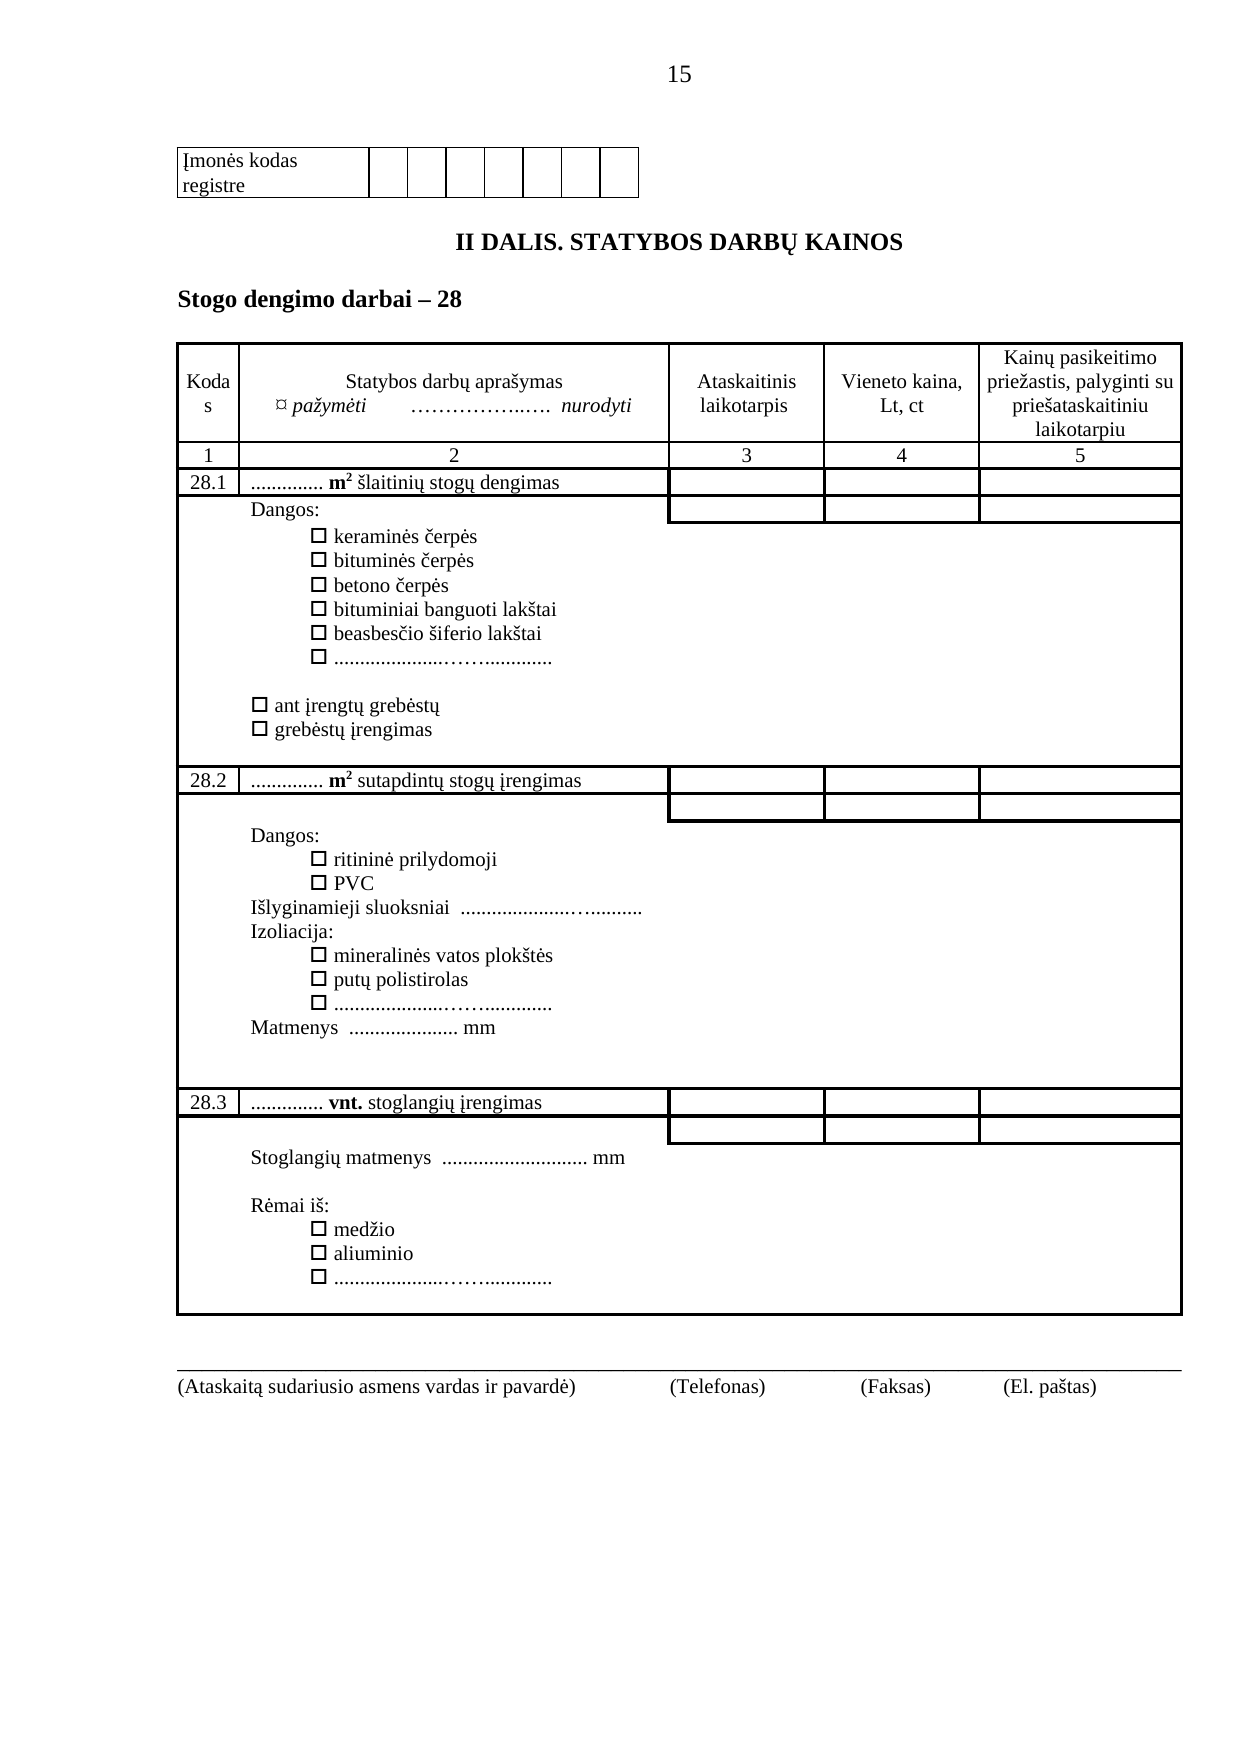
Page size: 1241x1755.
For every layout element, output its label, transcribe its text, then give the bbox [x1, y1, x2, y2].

table_cell [179, 597, 239, 621]
table_cell 3 [670, 443, 823, 467]
table_cell [179, 741, 239, 765]
table_cell [979, 669, 1180, 693]
table_cell [979, 1039, 1180, 1063]
table_cell [979, 1193, 1180, 1217]
table_cell [979, 1169, 1180, 1193]
table_cell [671, 768, 823, 792]
table_cell [239, 741, 669, 765]
table_header [601, 148, 638, 197]
table_cell [671, 497, 823, 521]
table_cell [179, 1241, 239, 1265]
table_cell o .....................……............. [239, 645, 669, 669]
table_cell [239, 1039, 669, 1063]
table_cell [179, 573, 239, 597]
table_cell [669, 524, 824, 548]
table_cell [669, 741, 824, 765]
table_cell [179, 847, 239, 871]
table_cell 2 [240, 443, 668, 467]
table_cell [179, 693, 239, 717]
table_cell [179, 1039, 239, 1063]
table_cell [179, 645, 239, 669]
table_cell [669, 1145, 824, 1169]
table_cell [179, 991, 239, 1015]
table_cell [824, 823, 979, 847]
table_cell [979, 1241, 1180, 1265]
table_cell o medžio [239, 1217, 669, 1241]
table_cell 1 [179, 443, 238, 467]
table_cell [179, 967, 239, 991]
table_cell [179, 521, 239, 548]
table_cell [979, 943, 1180, 967]
table_cell [824, 1145, 979, 1169]
table_cell [179, 895, 239, 919]
table_cell [239, 1169, 669, 1193]
table_header Ataskaitinis laikotarpis [670, 345, 823, 441]
table_cell .............. m2 sutapdintų stogų įrengimas [240, 768, 667, 792]
table_cell [669, 1265, 824, 1289]
table_cell [979, 1289, 1180, 1313]
table_header [562, 148, 599, 197]
table_cell o betono čerpės [239, 573, 669, 597]
table_cell [824, 1193, 979, 1217]
table_cell [669, 1289, 824, 1313]
table_cell o ritininė prilydomoji [239, 847, 669, 871]
table_cell [979, 1145, 1180, 1169]
table_cell [669, 1193, 824, 1217]
table_cell [824, 573, 979, 597]
table_cell [179, 717, 239, 741]
text (Ataskaitą sudariusio asmens vardas ir pavardė) (Telefonas) (Faksas) (El. paštas) [177, 1374, 1181, 1398]
table_cell [179, 943, 239, 967]
table_cell [669, 1015, 824, 1039]
table_cell Dangos: [239, 819, 669, 847]
table_cell [824, 847, 979, 871]
table_header Kodas [179, 345, 238, 441]
table_cell [824, 1015, 979, 1039]
table_cell [824, 895, 979, 919]
table_cell [669, 1169, 824, 1193]
table_cell [669, 895, 824, 919]
table_cell 28.3 [179, 1090, 238, 1114]
table_cell Matmenys ..................... mm [239, 1015, 669, 1039]
table_cell [979, 549, 1180, 572]
table_cell [669, 597, 824, 621]
table_cell [179, 795, 239, 819]
table_cell [824, 1063, 979, 1087]
table_cell Išlyginamieji sluoksniai .....................….......... [239, 895, 669, 919]
table_cell [239, 669, 669, 693]
table_cell [981, 768, 1180, 792]
table_cell [979, 717, 1180, 741]
table_cell [824, 1241, 979, 1265]
table_cell [669, 991, 824, 1015]
table_cell o grebėstų įrengimas [239, 717, 669, 741]
table_cell [979, 693, 1180, 717]
table_cell [179, 1169, 239, 1193]
table_cell [671, 1118, 823, 1142]
table_cell [979, 991, 1180, 1015]
table_cell [981, 1090, 1180, 1114]
table_cell o .....................……............. [239, 1265, 669, 1289]
table_cell .............. vnt. stoglangių įrengimas [240, 1090, 667, 1114]
table_cell o keraminės čerpės [239, 521, 669, 548]
table_cell [179, 819, 239, 847]
table_cell [669, 669, 824, 693]
table_cell o beasbesčio šiferio lakštai [239, 621, 669, 645]
table_cell [979, 895, 1180, 919]
table_cell [179, 1289, 239, 1313]
table_header [447, 148, 484, 197]
table_cell [179, 1265, 239, 1289]
table_cell [824, 871, 979, 895]
table_cell o mineralinės vatos plokštės [239, 943, 669, 967]
table_cell [826, 497, 978, 521]
table_cell o bituminės čerpės [239, 549, 669, 572]
table_cell [179, 919, 239, 943]
table_cell [981, 1118, 1180, 1142]
table_cell [239, 795, 667, 819]
table_cell [669, 1241, 824, 1265]
table_cell [179, 497, 239, 521]
table_cell Dangos: [239, 497, 667, 521]
table_cell 28.1 [179, 470, 238, 494]
table_cell o ant įrengtų grebėstų [239, 693, 669, 717]
table_cell Izoliacija: [239, 919, 669, 943]
table_header [408, 148, 445, 197]
table_cell [824, 693, 979, 717]
table_cell [979, 645, 1180, 669]
table_cell [179, 549, 239, 572]
table_cell [979, 1015, 1180, 1039]
table_cell [669, 1063, 824, 1087]
text II DALIS. STATYBOS DARBŲ kainos [177, 227, 1181, 256]
table_cell [179, 1063, 239, 1087]
table_cell [239, 1289, 669, 1313]
table_cell [669, 717, 824, 741]
table_cell [824, 549, 979, 572]
table_cell [824, 669, 979, 693]
table_cell [826, 795, 978, 819]
table_cell [979, 1265, 1180, 1289]
table_cell [979, 919, 1180, 943]
table_header [524, 148, 561, 197]
table_cell [669, 823, 824, 847]
table_cell [824, 1265, 979, 1289]
table_cell [979, 741, 1180, 765]
table_cell [239, 1063, 669, 1087]
table_cell [824, 524, 979, 548]
table_cell 5 [980, 443, 1180, 467]
table_cell [669, 1039, 824, 1063]
table_cell [669, 645, 824, 669]
table_cell [979, 823, 1180, 847]
table_cell [669, 871, 824, 895]
table_cell [979, 1217, 1180, 1241]
table_cell [824, 991, 979, 1015]
table_cell [826, 768, 978, 792]
table_cell o .....................……............. [239, 991, 669, 1015]
table_cell [824, 967, 979, 991]
table_cell o putų polistirolas [239, 967, 669, 991]
table_cell [179, 1015, 239, 1039]
table_cell 28.2 [179, 768, 238, 792]
table_cell [824, 1217, 979, 1241]
table_cell [669, 919, 824, 943]
table_cell [179, 1217, 239, 1241]
text Stogo dengimo darbai – 28 [177, 284, 1181, 313]
table_cell [824, 919, 979, 943]
table_cell [979, 847, 1180, 871]
table_header [485, 148, 522, 197]
table_cell [824, 1289, 979, 1313]
table_header Kainų pasikeitimo priežastis, palyginti su priešataskaitiniu laikotarpiu [980, 345, 1180, 441]
table_cell o PVC [239, 871, 669, 895]
table_cell [179, 1193, 239, 1217]
table_cell [179, 621, 239, 645]
table_cell [979, 1063, 1180, 1087]
table_cell [179, 669, 239, 693]
table_cell [669, 693, 824, 717]
table_cell [824, 717, 979, 741]
table_cell [824, 1039, 979, 1063]
table_cell [824, 1169, 979, 1193]
table_cell [826, 1118, 978, 1142]
table_cell [824, 943, 979, 967]
table_cell [826, 1090, 978, 1114]
table_cell [669, 621, 824, 645]
table_cell 4 [825, 443, 978, 467]
table_cell [979, 597, 1180, 621]
table_cell [671, 470, 823, 494]
table_cell [981, 795, 1180, 819]
table_cell [981, 497, 1180, 521]
table_cell [669, 573, 824, 597]
table_cell [671, 1090, 823, 1114]
table_header [370, 148, 407, 197]
table_cell .............. m2 šlaitinių stogų dengimas [240, 470, 667, 494]
table_cell [669, 549, 824, 572]
table_cell [979, 573, 1180, 597]
table_cell [824, 741, 979, 765]
table_cell [671, 795, 823, 819]
table_cell Stoglangių matmenys ............................ mm [239, 1142, 669, 1169]
table_cell [179, 1118, 239, 1142]
table_cell [824, 645, 979, 669]
table_cell Rėmai iš: [239, 1193, 669, 1217]
table_cell [669, 967, 824, 991]
table_cell [979, 967, 1180, 991]
table_cell [824, 621, 979, 645]
table_cell [979, 524, 1180, 548]
table_cell [824, 597, 979, 621]
table_header Įmonės kodas registre [178, 148, 368, 197]
table_cell o bituminiai banguoti lakštai [239, 597, 669, 621]
table_cell [669, 1217, 824, 1241]
table_cell [669, 847, 824, 871]
table_cell [179, 871, 239, 895]
table_cell [179, 1142, 239, 1169]
table_cell [981, 470, 1180, 494]
table_cell o aliuminio [239, 1241, 669, 1265]
table_cell [826, 470, 978, 494]
table_cell [669, 943, 824, 967]
table_header Vieneto kaina, Lt, ct [825, 345, 978, 441]
table_cell [979, 621, 1180, 645]
table_cell [979, 871, 1180, 895]
table_cell [239, 1118, 667, 1142]
table_header Statybos darbų aprašymas x pažymėti ……………..…. nurodyti [240, 345, 668, 441]
